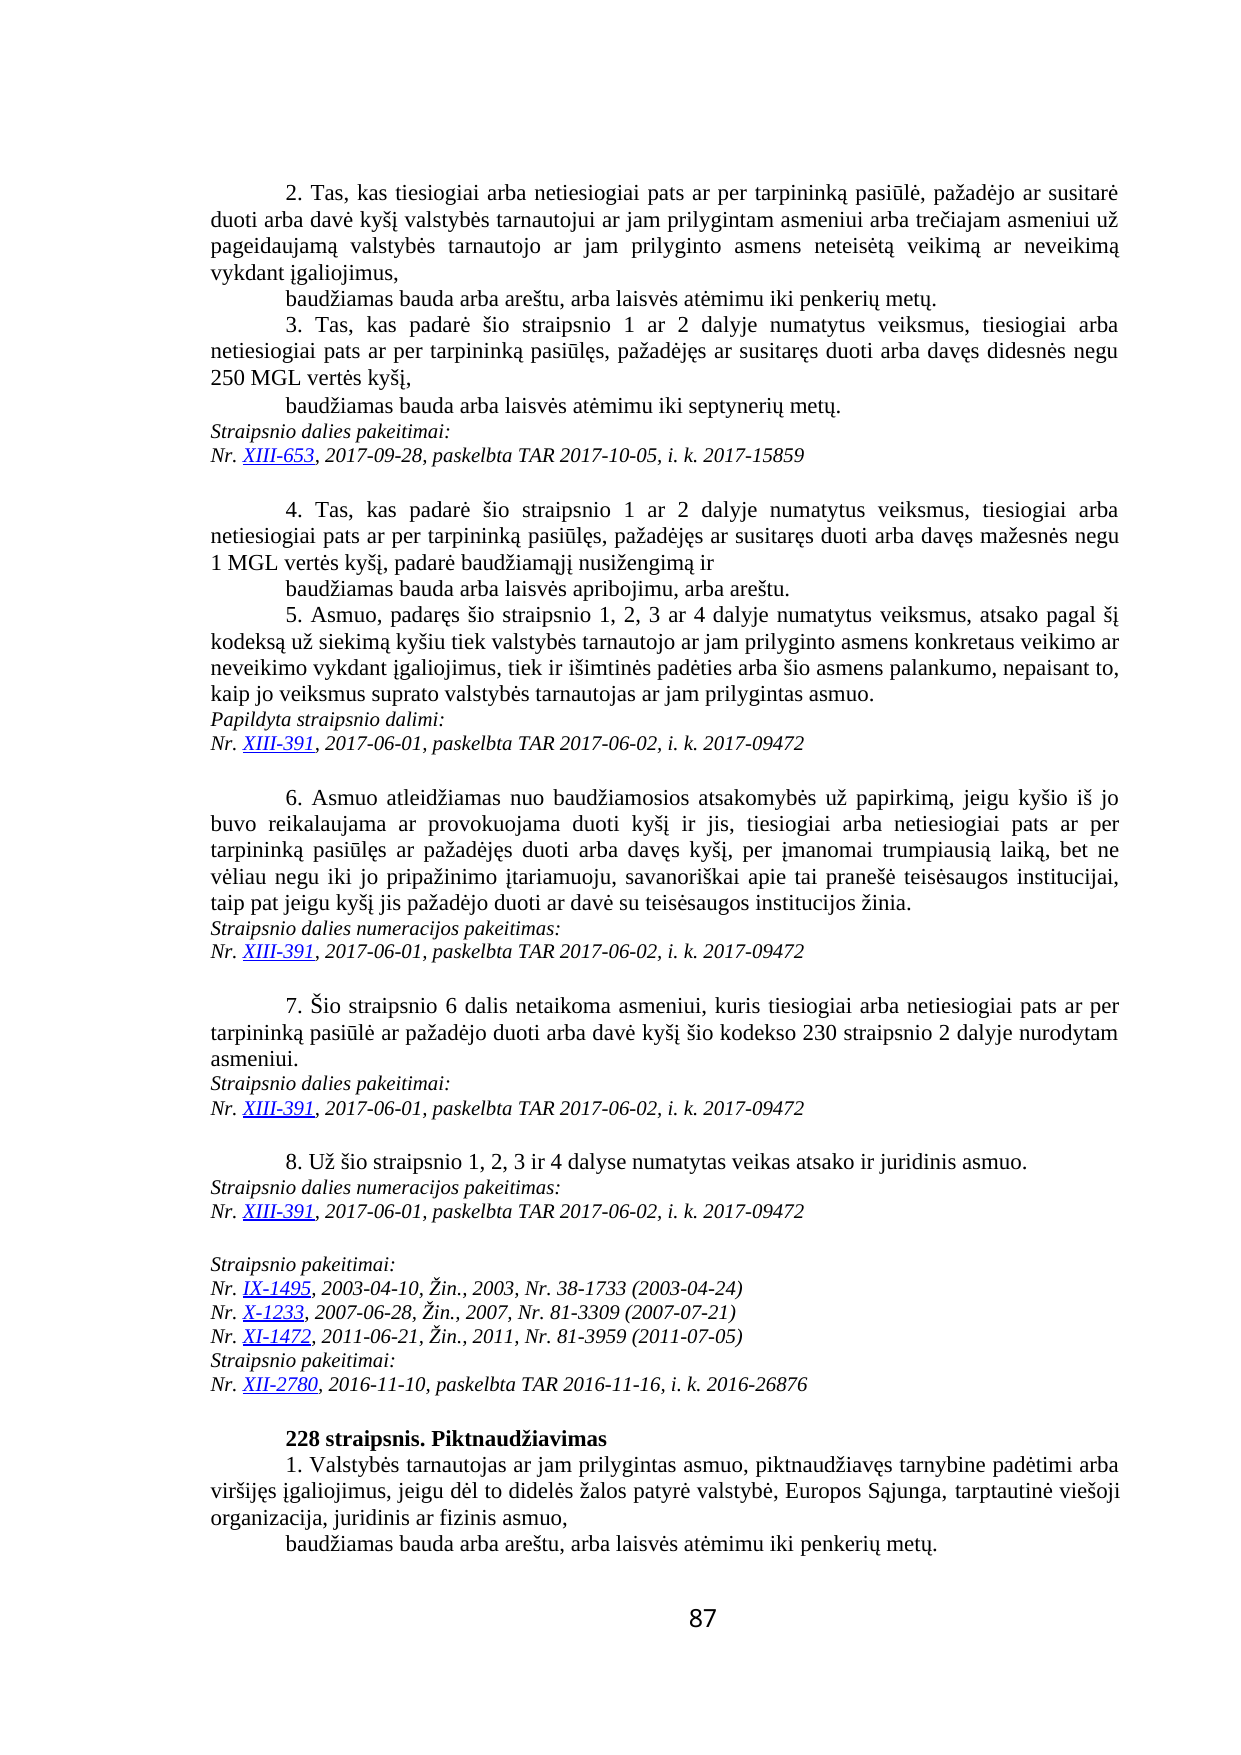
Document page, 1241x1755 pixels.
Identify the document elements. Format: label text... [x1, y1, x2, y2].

text 2. Tas, kas tiesiogiai arba netiesiogiai pats ar per tarpininką pasiūlė, pažadėjo ar susitarė duoti arba davė kyšį valstybės tarnautojui ar jam prilygintam asmeniui arba trečiajam asmeniui už pageidaujamą valstybės tarnautojo ar jam prilyginto asmens neteisėtą veikimą ar neveikimą vykdant įgaliojimus, [210, 179, 1120, 285]
text Nr. XIII-653, 2017-09-28, paskelbta TAR 2017-10-05, i. k. 2017-15859 [210, 443, 1120, 467]
text Nr. XIII-391, 2017-06-01, paskelbta TAR 2017-06-02, i. k. 2017-09472 [210, 1095, 1120, 1119]
text Nr. XIII-391, 2017-06-01, paskelbta TAR 2017-06-02, i. k. 2017-09472 [210, 731, 1120, 755]
text 1. Valstybės tarnautojas ar jam prilygintas asmuo, piktnaudžiavęs tarnybine padėtimi arba viršijęs įgaliojimus, jeigu dėl to didelės žalos patyrė valstybė, Europos Sąjunga, tarptautinė viešoji organizacija, juridinis ar fizinis asmuo, [210, 1451, 1120, 1530]
text Nr. XI-1472, 2011-06-21, Žin., 2011, Nr. 81-3959 (2011-07-05) [210, 1324, 1120, 1348]
text 228 straipsnis. Piktnaudžiavimas [210, 1424, 1120, 1451]
text 5. Asmuo, padaręs šio straipsnio 1, 2, 3 ar 4 dalyje numatytus veiksmus, atsako pagal šį kodeksą už siekimą kyšiu tiek valstybės tarnautojo ar jam prilyginto asmens konkretaus veikimo ar neveikimo vykdant įgaliojimus, tiek ir išimtinės padėties arba šio asmens palankumo, nepaisant to, kaip jo veiksmus suprato valstybės tarnautojas ar jam prilygintas asmuo. [210, 601, 1120, 707]
text baudžiamas bauda arba areštu, arba laisvės atėmimu iki penkerių metų. [210, 1530, 1120, 1556]
text Straipsnio dalies numeracijos pakeitimas: [210, 1174, 1120, 1199]
text Straipsnio pakeitimai: [210, 1348, 1120, 1372]
text 7. Šio straipsnio 6 dalis netaikoma asmeniui, kuris tiesiogiai arba netiesiogiai pats ar per tarpininką pasiūlė ar pažadėjo duoti arba davė kyšį šio kodekso 230 straipsnio 2 dalyje nurodytam asmeniui. [210, 992, 1120, 1071]
text Nr. X-1233, 2007-06-28, Žin., 2007, Nr. 81-3309 (2007-07-21) [210, 1299, 1120, 1324]
text Nr. IX-1495, 2003-04-10, Žin., 2003, Nr. 38-1733 (2003-04-24) [210, 1276, 1120, 1299]
text 6. Asmuo atleidžiamas nuo baudžiamosios atsakomybės už papirkimą, jeigu kyšio iš jo buvo reikalaujama ar provokuojama duoti kyšį ir jis, tiesiogiai arba netiesiogiai pats ar per tarpininką pasiūlęs ar pažadėjęs duoti arba davęs kyšį, per įmanomai trumpiausią laiką, bet ne vėliau negu iki jo pripažinimo įtariamuoju, savanoriškai apie tai pranešė teisėsaugos institucijai, taip pat jeigu kyšį jis pažadėjo duoti ar davė su teisėsaugos institucijos žinia. [210, 784, 1120, 915]
text 8. Už šio straipsnio 1, 2, 3 ir 4 dalyse numatytas veikas atsako ir juridinis asmuo. [210, 1148, 1120, 1174]
text baudžiamas bauda arba laisvės atėmimu iki septynerių metų. [210, 390, 1120, 419]
text Nr. XIII-391, 2017-06-01, paskelbta TAR 2017-06-02, i. k. 2017-09472 [210, 939, 1120, 963]
text Straipsnio dalies numeracijos pakeitimas: [210, 915, 1120, 939]
text baudžiamas bauda arba laisvės apribojimu, arba areštu. [210, 575, 1120, 601]
text Straipsnio dalies pakeitimai: [210, 1071, 1120, 1095]
text Papildyta straipsnio dalimi: [210, 707, 1120, 731]
text baudžiamas bauda arba areštu, arba laisvės atėmimu iki penkerių metų. [210, 285, 1120, 311]
text Straipsnio pakeitimai: [210, 1251, 1120, 1276]
text Nr. XII-2780, 2016-11-10, paskelbta TAR 2016-11-16, i. k. 2016-26876 [210, 1372, 1120, 1396]
text 3. Tas, kas padarė šio straipsnio 1 ar 2 dalyje numatytus veiksmus, tiesiogiai arba netiesiogiai pats ar per tarpininką pasiūlęs, pažadėjęs ar susitaręs duoti arba davęs didesnės negu 250 MGL vertės kyšį, [210, 311, 1120, 390]
text Straipsnio dalies pakeitimai: [210, 419, 1120, 443]
text 4. Tas, kas padarė šio straipsnio 1 ar 2 dalyje numatytus veiksmus, tiesiogiai arba netiesiogiai pats ar per tarpininką pasiūlęs, pažadėjęs ar susitaręs duoti arba davęs mažesnės negu 1 MGL vertės kyšį, padarė baudžiamąjį nusižengimą ir [210, 496, 1120, 575]
text Nr. XIII-391, 2017-06-01, paskelbta TAR 2017-06-02, i. k. 2017-09472 [210, 1199, 1120, 1223]
